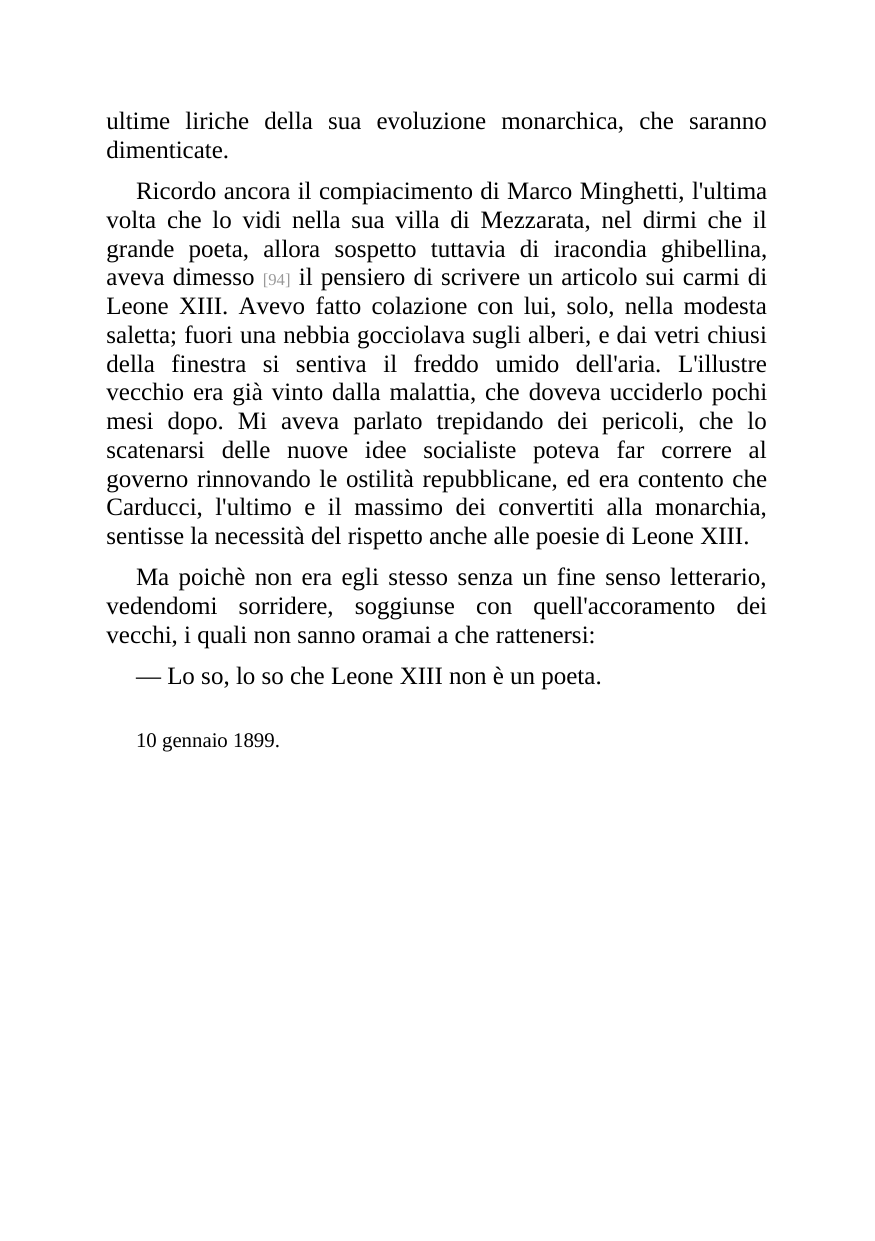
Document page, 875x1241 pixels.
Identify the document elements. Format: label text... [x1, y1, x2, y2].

text 10 gennaio 1899. [106, 727, 768, 752]
text Ma poichè non era egli stesso senza un fine senso letterario, vedendomi sorridere, soggiunse con quell'accoramento dei vecchi, i quali non sanno oramai a che rattenersi: [106, 562, 768, 649]
text — Lo so, lo so che Leone XIII non è un poeta. [106, 661, 768, 690]
text Ricordo ancora il compiacimento di Marco Minghetti, l'ultima volta che lo vidi nella sua villa di Mezzarata, nel dirmi che il grande poeta, allora sospetto tuttavia di iracondia ghibellina, aveva dimesso [94] il pensiero di scrivere un articolo sui carmi di Leone XIII. Avevo fatto colazione con lui, solo, nella modesta saletta; fuori una nebbia gocciolava sugli alberi, e dai vetri chiusi della finestra si sentiva il freddo umido dell'aria. L'illustre vecchio era già vinto dalla malattia, che doveva ucciderlo pochi mesi dopo. Mi aveva parlato trepidando dei pericoli, che lo scatenarsi delle nuove idee socialiste poteva far correre al governo rinnovando le ostilità repubblicane, ed era contento che Carducci, l'ultimo e il massimo dei convertiti alla monarchia, sentisse la necessità del rispetto anche alle poesie di Leone XIII. [106, 176, 768, 550]
text ultime liriche della sua evoluzione monarchica, che saranno dimenticate. [106, 106, 768, 164]
